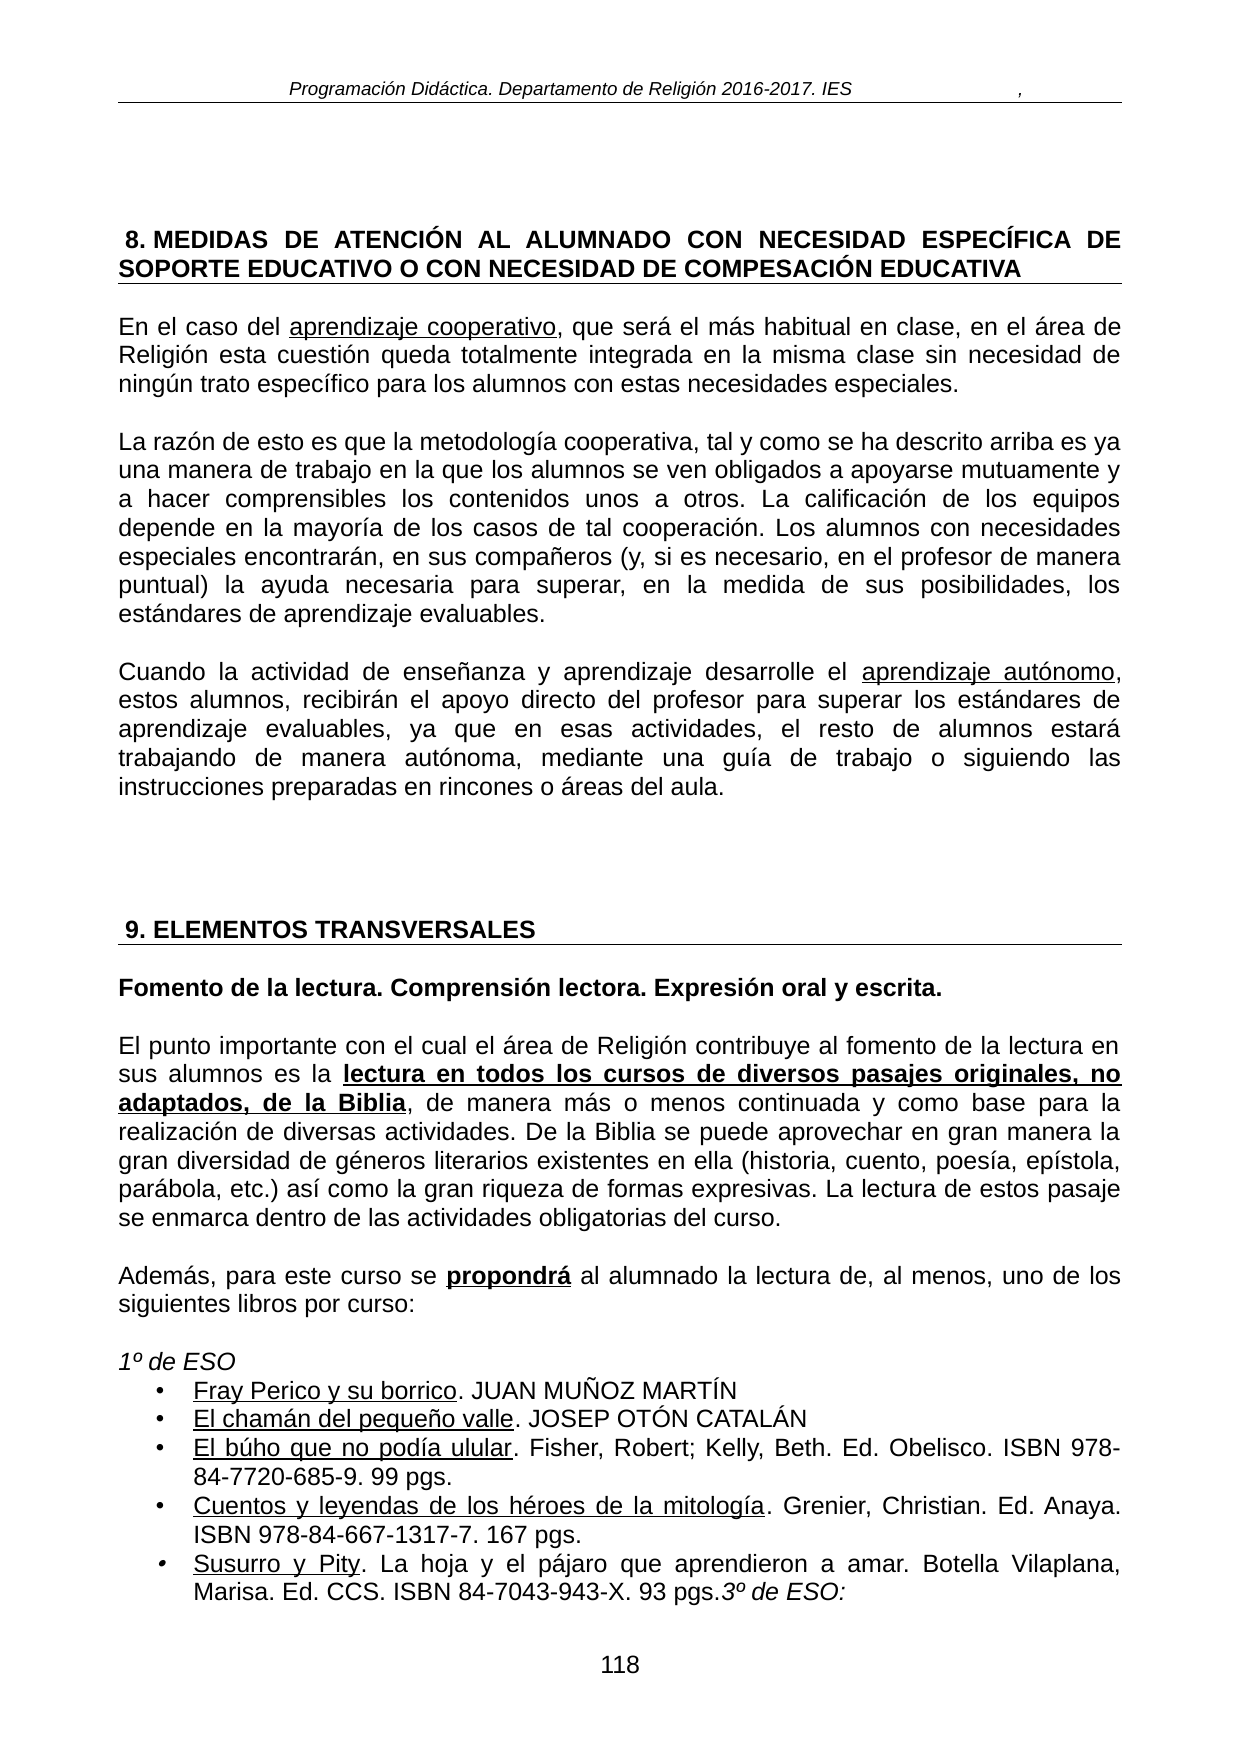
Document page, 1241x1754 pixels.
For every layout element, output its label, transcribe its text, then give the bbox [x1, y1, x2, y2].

list El chamán del pequeño valle. JOSEP OTÓN CATALÁN [156, 1404, 1122, 1433]
list El búho que no podía ulular. Fisher, Robert; Kelly, Beth. Ed. Obelisco. ISBN 978-84-7720-685-9. 99 pgs. [156, 1433, 1122, 1491]
text 1º de ESO [118, 1347, 1122, 1376]
text Fomento de la lectura. Comprensión lectora. Expresión oral y escrita. [118, 973, 1122, 1002]
list Susurro y Pity. La hoja y el pájaro que aprendieron a amar. Botella Vilaplana, Marisa. Ed. CCS. ISBN 84-7043-943-X. 93 pgs.3º de ESO: [156, 1548, 1122, 1606]
text Cuando la actividad de enseñanza y aprendizaje desarrolle el aprendizaje autónomo, estos alumnos, recibirán el apoyo directo del profesor para superar los estándares de aprendizaje evaluables, ya que en esas actividades, el resto de alumnos estará trabajando de manera autónoma, mediante una guía de trabajo o siguiendo las instrucciones preparadas en rincones o áreas del aula. [118, 657, 1122, 801]
list Cuentos y leyendas de los héroes de la mitología. Grenier, Christian. Ed. Anaya. ISBN 978-84-667-1317-7. 167 pgs. [156, 1491, 1122, 1548]
text En el caso del aprendizaje cooperativo, que será el más habitual en clase, en el área de Religión esta cuestión queda totalmente integrada en la misma clase sin necesidad de ningún trato específico para los alumnos con estas necesidades especiales. [118, 312, 1122, 398]
list ELEMENTOS TRANSVERSALES [118, 916, 1122, 944]
text El punto importante con el cual el área de Religión contribuye al fomento de la lectura en sus alumnos es la lectura en todos los cursos de diversos pasajes originales, no adaptados, de la Biblia, de manera más o menos continuada y como base para la realización de diversas actividades. De la Biblia se puede aprovechar en gran manera la gran diversidad de géneros literarios existentes en ella (historia, cuento, poesía, epístola, parábola, etc.) así como la gran riqueza de formas expresivas. La lectura de estos pasaje se enmarca dentro de las actividades obligatorias del curso. [118, 1031, 1122, 1232]
list Fray Perico y su borrico. JUAN MUÑOZ MARTÍN [156, 1376, 1122, 1404]
text La razón de esto es que la metodología cooperativa, tal y como se ha descrito arriba es ya una manera de trabajo en la que los alumnos se ven obligados a apoyarse mutuamente y a hacer comprensibles los contenidos unos a otros. La calificación de los equipos depende en la mayoría de los casos de tal cooperación. Los alumnos con necesidades especiales encontrarán, en sus compañeros (y, si es necesario, en el profesor de manera puntual) la ayuda necesaria para superar, en la medida de sus posibilidades, los estándares de aprendizaje evaluables. [118, 427, 1122, 628]
list MEDIDAS DE ATENCIÓN AL ALUMNADO CON NECESIDAD ESPECÍFICA DE SOPORTE EDUCATIVO O CON NECESIDAD DE COMPESACIÓN EDUCATIVA [118, 225, 1122, 283]
text Además, para este curso se propondrá al alumnado la lectura de, al menos, uno de los siguientes libros por curso: [118, 1261, 1122, 1318]
